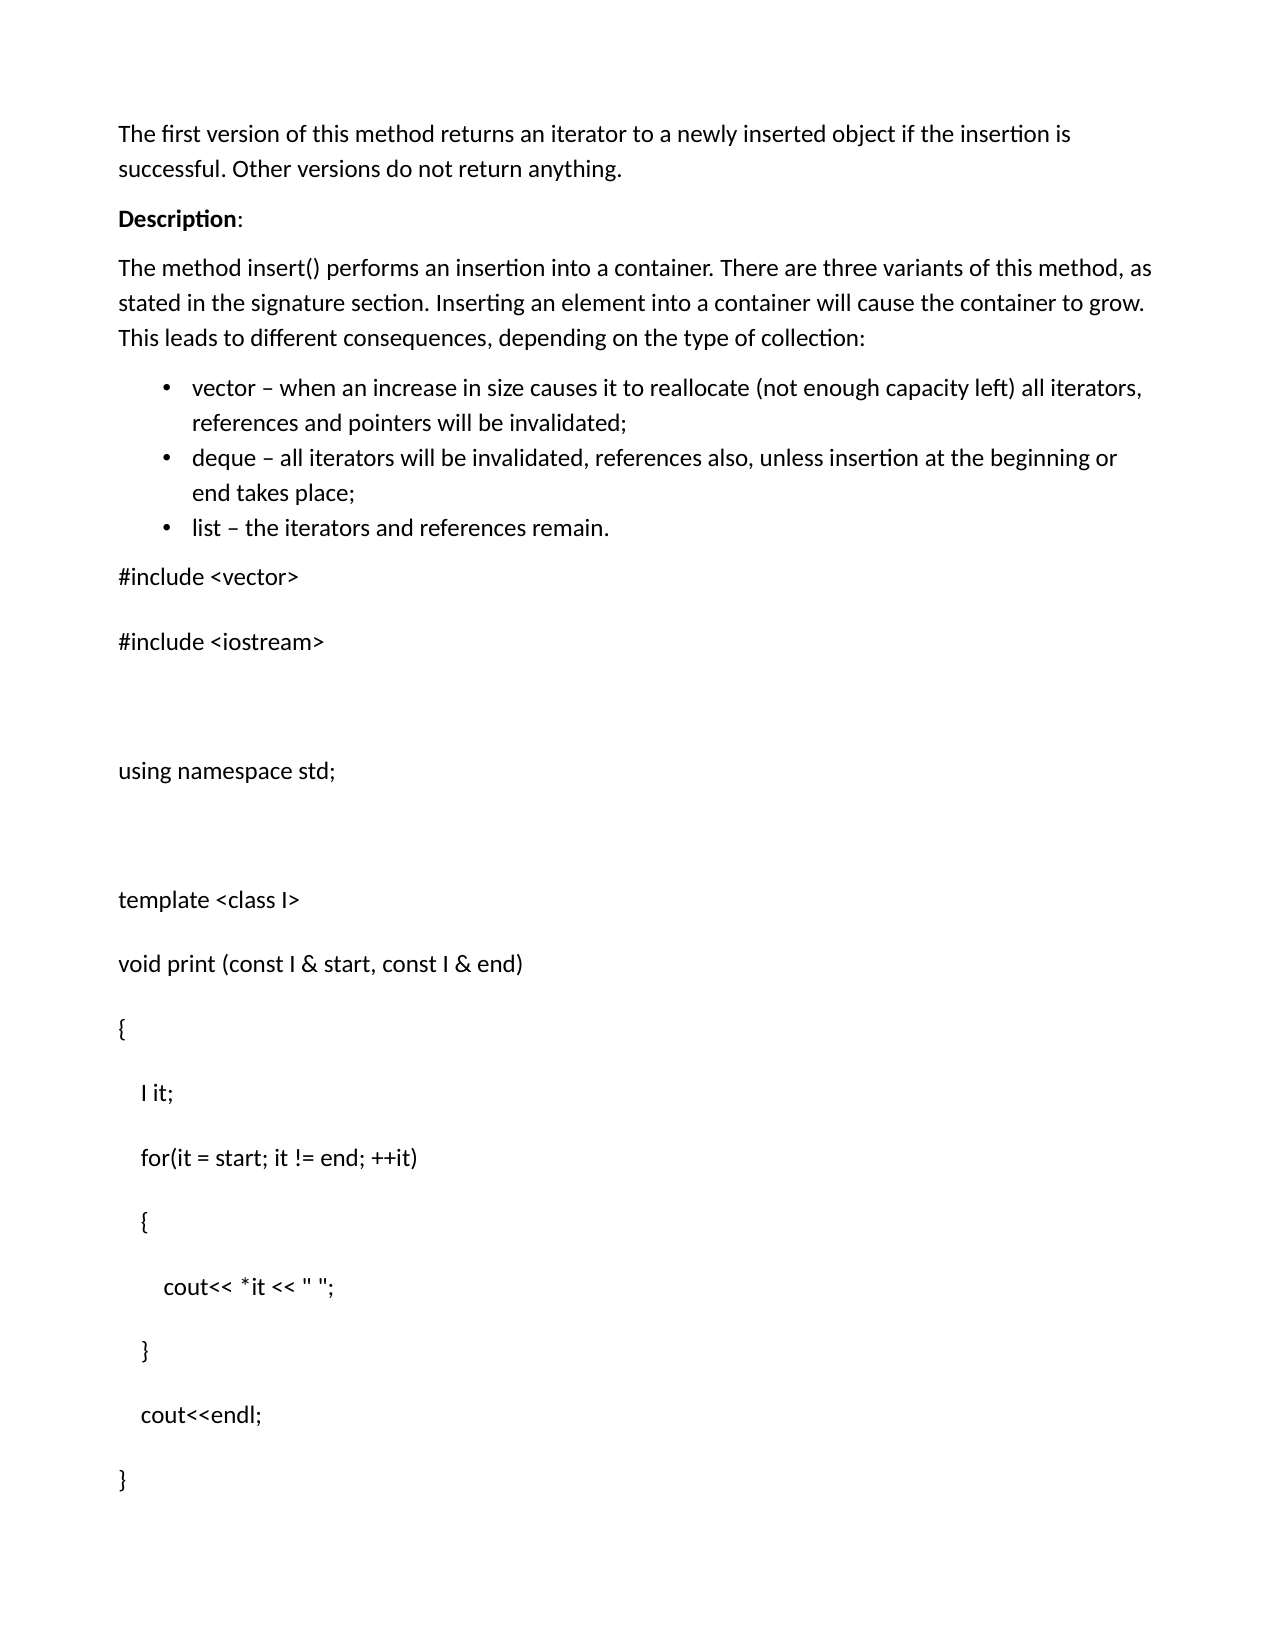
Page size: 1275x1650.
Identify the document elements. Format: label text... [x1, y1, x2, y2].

text void print (const I & start, const I & end) [118, 948, 1157, 979]
text { [118, 1206, 1157, 1237]
text template <class I> [118, 884, 1157, 914]
text } [118, 1464, 1157, 1495]
text { [118, 1013, 1157, 1043]
text The method insert() performs an insertion into a container. There are three variants of this method, as stated in the signature section. Inserting an element into a container will cause the container to grow. This leads to different consequences, depending on the type of collection: [118, 252, 1157, 353]
text cout<< *it << " "; [118, 1271, 1157, 1301]
text cout<<endl; [118, 1400, 1157, 1430]
text The first version of this method returns an iterator to a newly inserted object if the insertion is successful. Other versions do not return anything. [118, 118, 1157, 184]
list vector – when an increase in size causes it to reallocate (not enough capacity left) all iterators, references and pointers will be invalidated; [162, 372, 1157, 437]
text #include <vector> [118, 561, 1157, 592]
text for(it = start; it != end; ++it) [118, 1142, 1157, 1172]
text I it; [118, 1077, 1157, 1108]
text } [118, 1335, 1157, 1366]
text #include <iostream> [118, 626, 1157, 656]
text Description: [118, 203, 1157, 233]
text using namespace std; [118, 755, 1157, 785]
list list – the iterators and references remain. [162, 512, 1157, 542]
list deque – all iterators will be invalidated, references also, unless insertion at the beginning or end takes place; [162, 442, 1157, 507]
